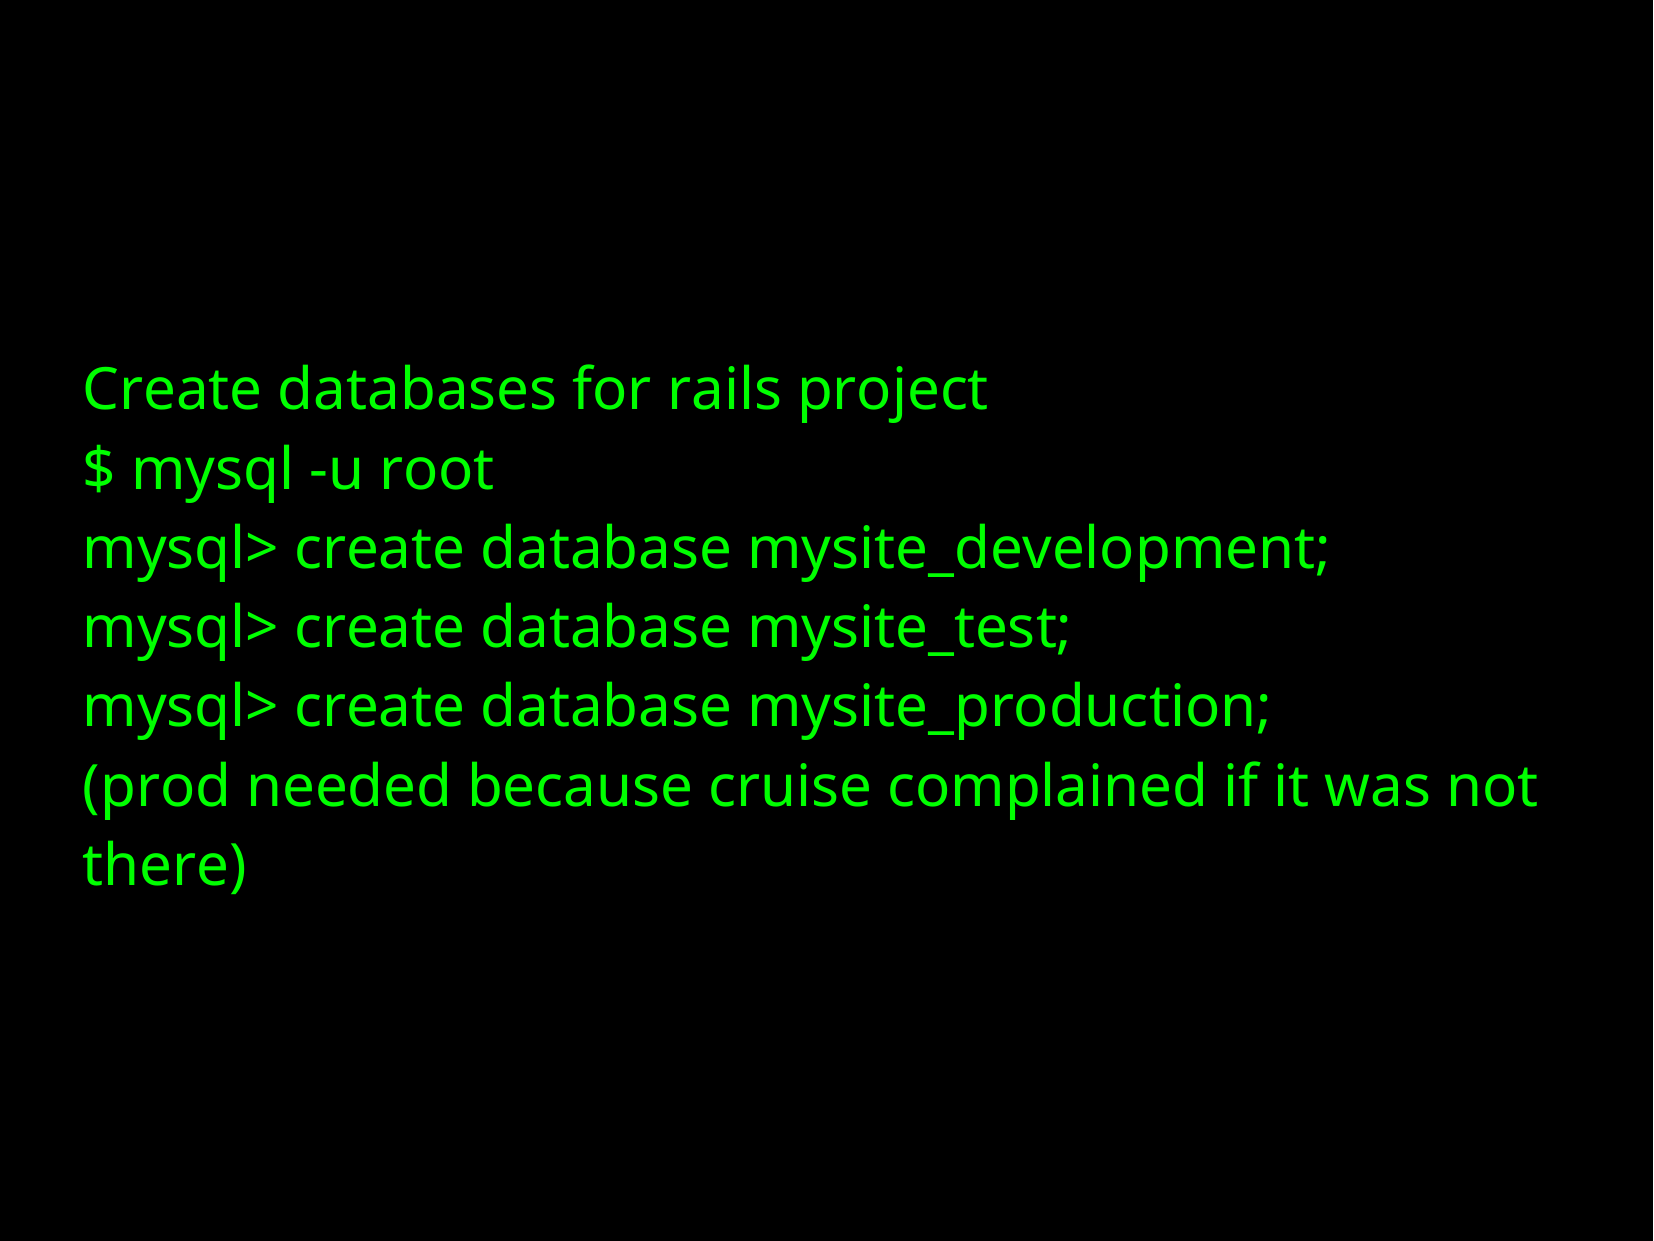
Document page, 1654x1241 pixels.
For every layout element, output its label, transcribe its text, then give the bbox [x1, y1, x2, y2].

title Create databases for rails project $ mysql -u root mysql> create database mysite_development; mysql> create database mysite_test; mysql> create database mysite_production; (prod needed because cruise complained if it was not there) [82, 49, 1571, 1201]
